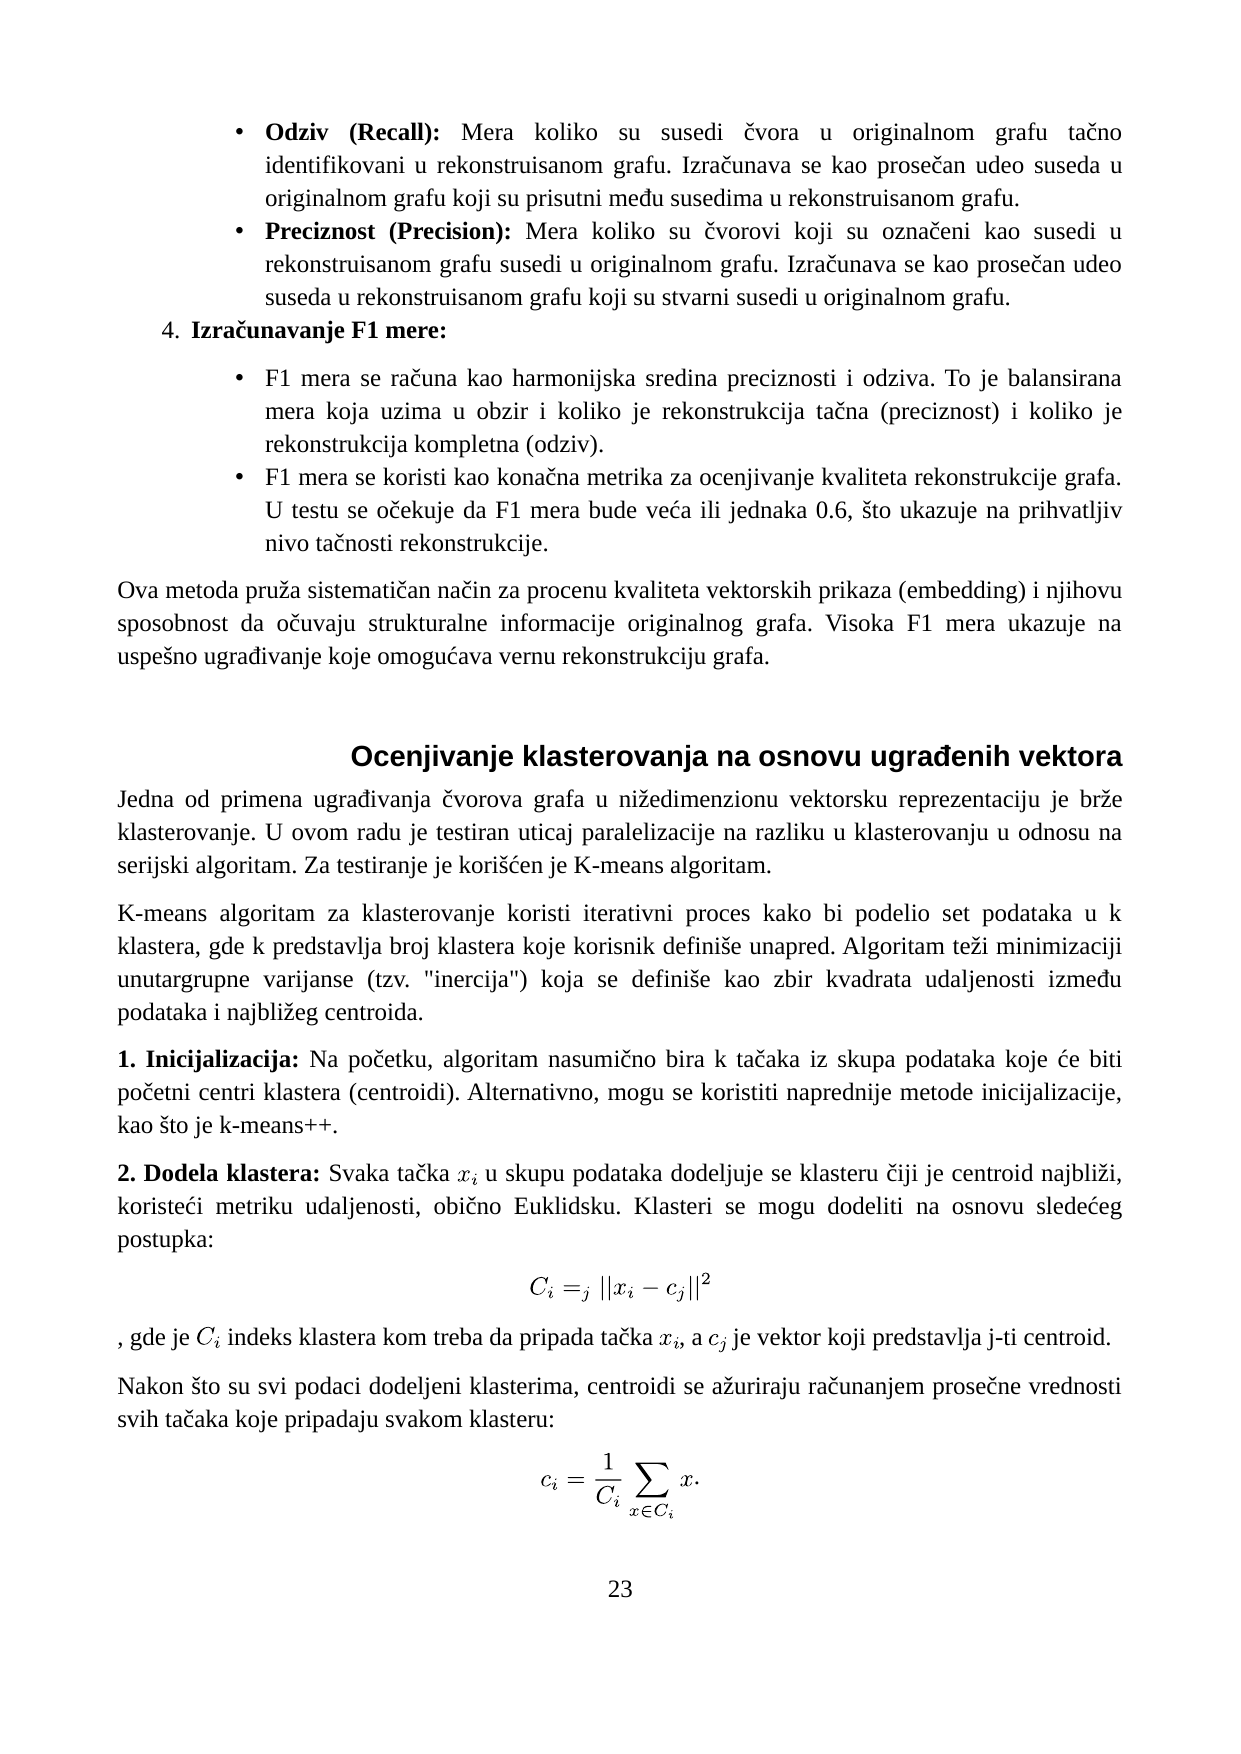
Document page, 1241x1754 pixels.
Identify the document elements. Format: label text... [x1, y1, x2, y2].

text Ova metoda pruža sistematičan način za procenu kvaliteta vektorskih prikaza (embedding) i njihovu sposobnost da očuvaju strukturalne informacije originalnog grafa. Visoka F1 mera ukazuje na uspešno ugrađivanje koje omogućava vernu rekonstrukciju grafa. [117, 575, 1123, 670]
text [117, 1452, 670, 1519]
text 2. Dodela klastera: Svaka tačka u skupu podataka dodeljuje se klasteru čiji je centroid najbliži, koristeći metriku udaljenosti, obično Euklidsku. Klasteri se mogu dodeliti na osnovu sledećeg postupka: [117, 1158, 1123, 1253]
subtitle Ocenjivanje klasterovanja na osnovu ugrađenih vektora [117, 738, 1123, 772]
text 1. Inicijalizacija: Na početku, algoritam nasumično bira k tačaka iz skupa podataka koje će biti početni centri klastera (centroidi). Alternativno, mogu se koristiti naprednije metode inicijalizacije, kao što je k-means++. [117, 1044, 1123, 1139]
list F1 mera se računa kao harmonijska sredina preciznosti i odziva. To je balansirana mera koja uzima u obzir i koliko je rekonstrukcija tačna (preciznost) i koliko je rekonstrukcija kompletna (odziv). [235, 363, 1123, 457]
list Izračunavanje F1 mere: [161, 315, 1123, 344]
text , gde je indeks klastera kom treba da pripada tačka , a je vektor koji predstavlja j-ti centroid. [117, 1322, 1123, 1352]
text Nakon što su svi podaci dodeljeni klasterima, centroidi se ažuriraju računanjem prosečne vrednosti svih tačaka koje pripadaju svakom klasteru: [117, 1371, 1123, 1433]
text Jedna od primena ugrađivanja čvorova grafa u nižedimenzionu vektorsku reprezentaciju je brže klasterovanje. U ovom radu je testiran uticaj paralelizacije na razliku u klasterovanju u odnosu na serijski algoritam. Za testiranje je korišćen je K-means algoritam. [117, 784, 1123, 879]
list Preciznost (Precision): Mera koliko su čvorovi koji su označeni kao susedi u rekonstruisanom grafu susedi u originalnom grafu. Izračunava se kao prosečan udeo suseda u rekonstruisanom grafu koji su stvarni susedi u originalnom grafu. [235, 216, 1123, 311]
text K-means algoritam za klasterovanje koristi iterativni proces kako bi podelio set podataka u k klastera, gde k predstavlja broj klastera koje korisnik definiše unapred. Algoritam teži minimizaciji unutargrupne varijanse (tzv. "inercija") koja se definiše kao zbir kvadrata udaljenosti između podataka i najbližeg centroida. [117, 898, 1123, 1026]
text . [610, 1452, 1123, 1519]
list F1 mera se koristi kao konačna metrika za ocenjivanje kvaliteta rekonstrukcije grafa. U testu se očekuje da F1 mera bude veća ili jednaka 0.6, što ukazuje na prihvatljiv nivo tačnosti rekonstrukcije. [235, 462, 1123, 557]
list Odziv (Recall): Mera koliko su susedi čvora u originalnom grafu tačno identifikovani u rekonstruisanom grafu. Izračunava se kao prosečan udeo suseda u originalnom grafu koji su prisutni među susedima u rekonstruisanom grafu. [235, 117, 1123, 212]
